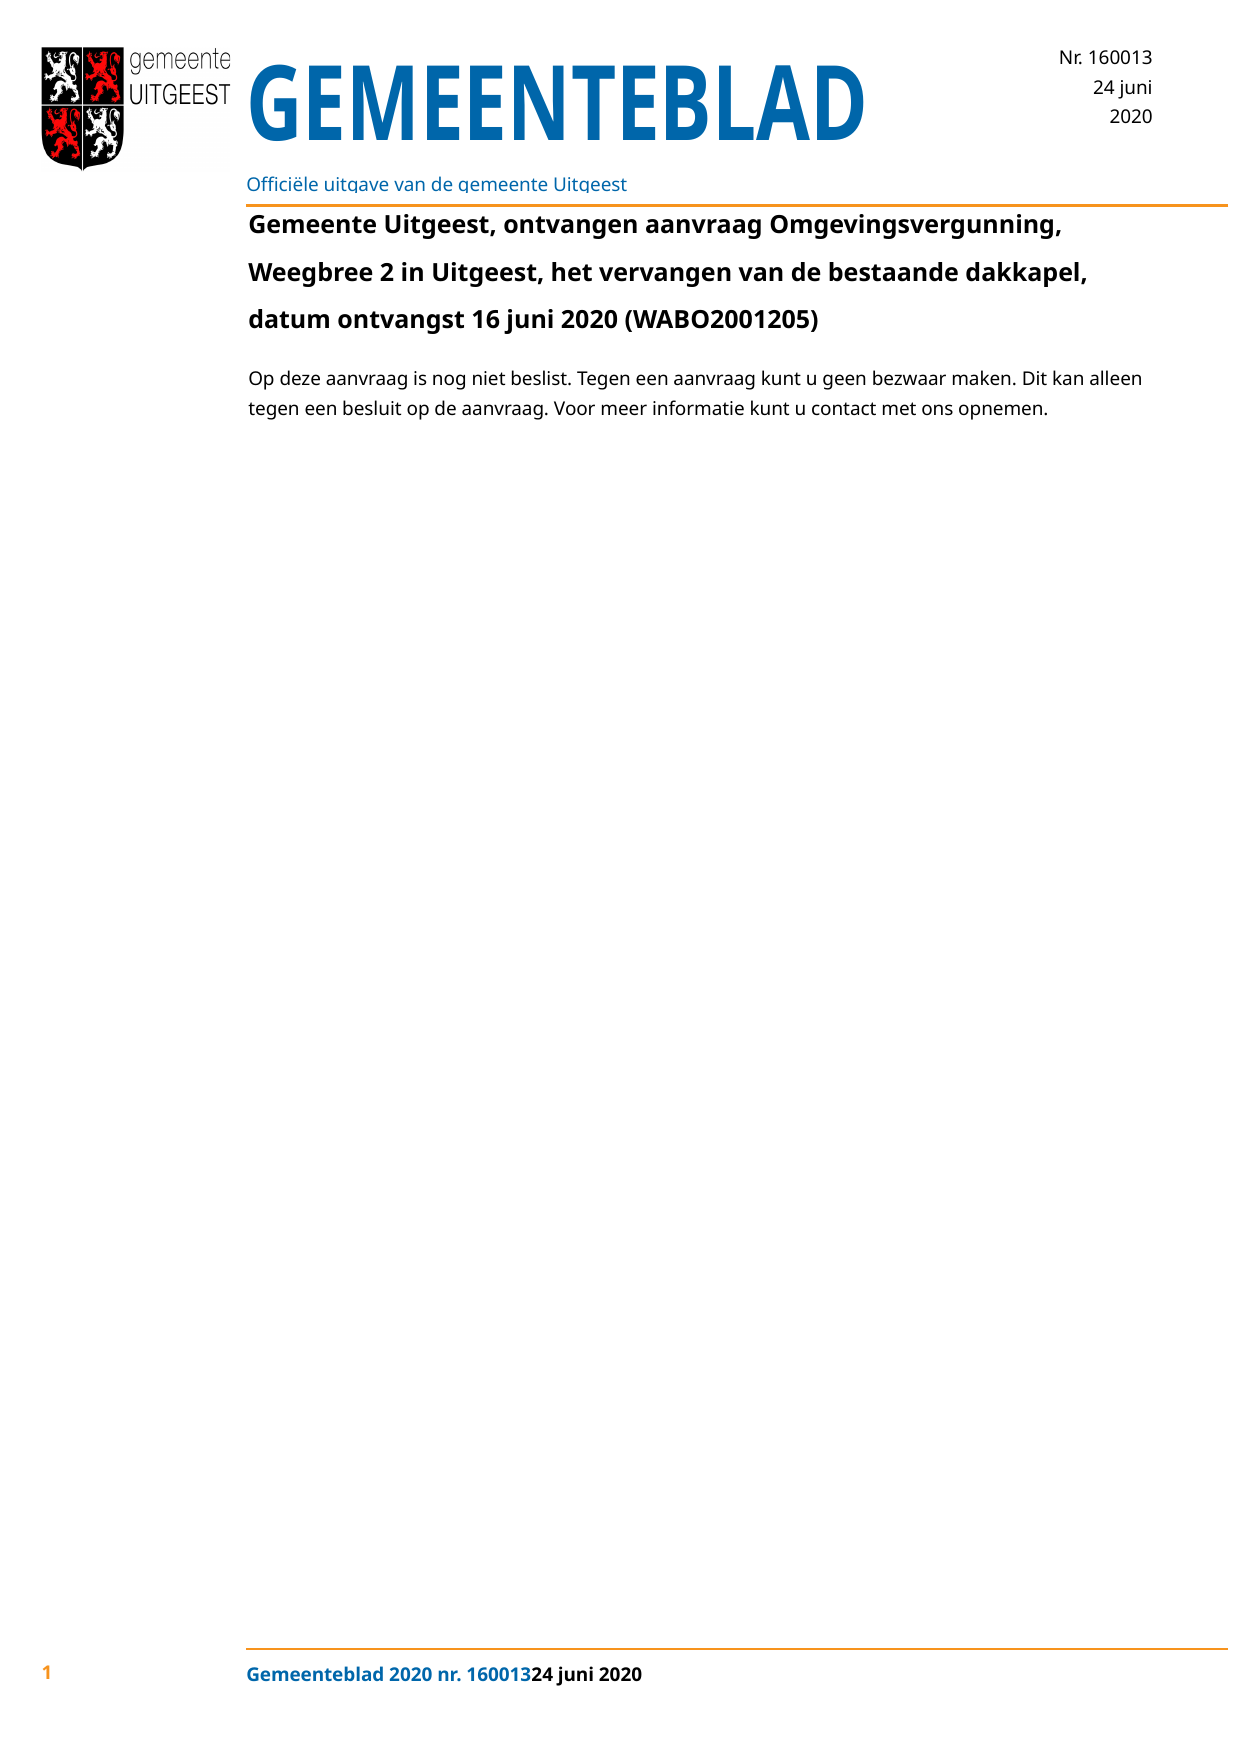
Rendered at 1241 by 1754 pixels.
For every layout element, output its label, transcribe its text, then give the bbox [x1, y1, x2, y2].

picture [41, 47, 231, 172]
text Gemeente Uitgeest, ontvangen aanvraag Omgevingsvergunning, Weegbree 2 in Uitgeest, het vervangen van de bestaande dakkapel, datum ontvangst 16 juni 2020 (WABO2001205) [248, 207, 1152, 336]
text Op deze aanvraag is nog niet beslist. Tegen een aanvraag kunt u geen bezwaar maken. Dit kan alleen tegen een besluit op de aanvraag. Voor meer informatie kunt u contact met ons opnemen. [248, 366, 1152, 421]
